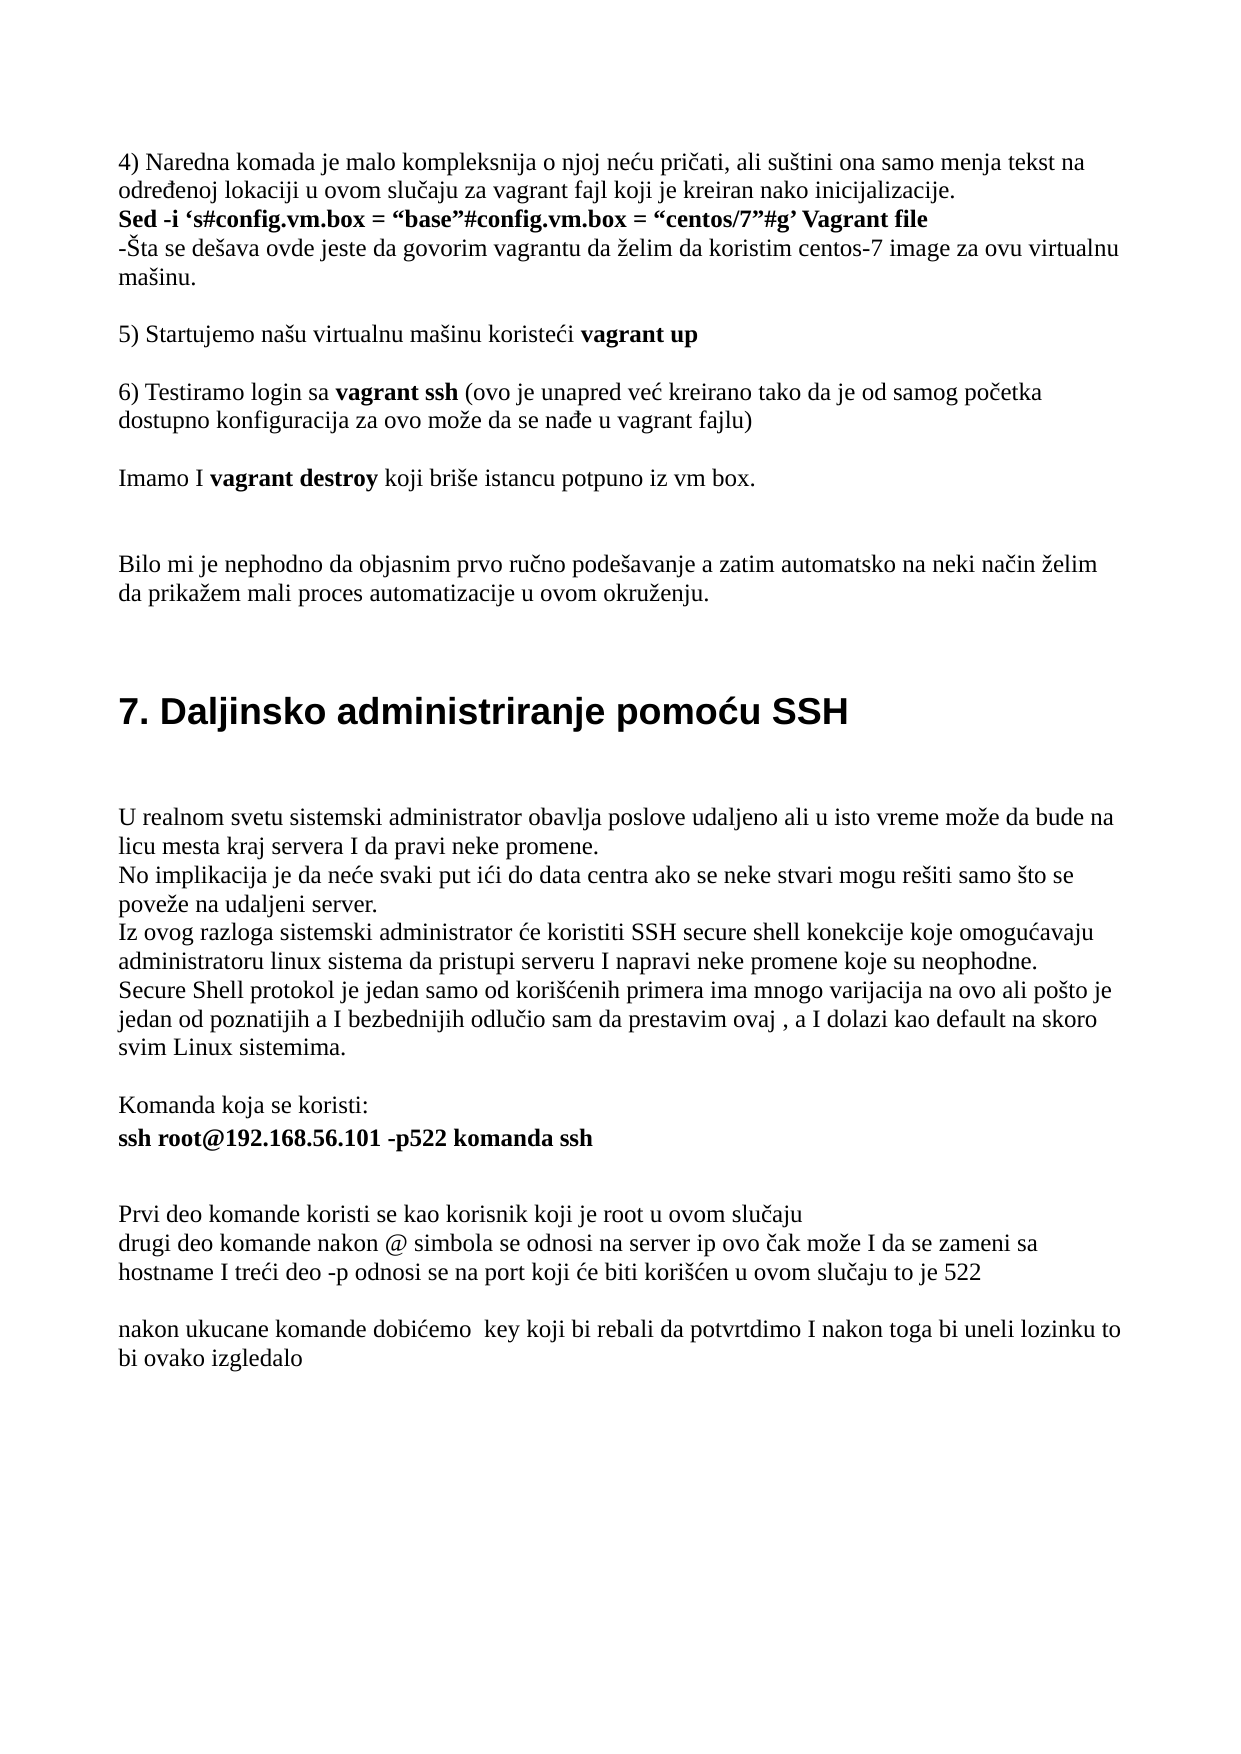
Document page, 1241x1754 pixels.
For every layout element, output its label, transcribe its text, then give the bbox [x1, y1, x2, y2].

subtitle 7. Daljinsko administriranje pomoću SSH [118, 689, 1122, 732]
text Bilo mi je nephodno da objasnim prvo ručno podešavanje a zatim automatsko na neki način želim da prikažem mali proces automatizacije u ovom okruženju. [118, 549, 1122, 607]
text Imamo I vagrant destroy koji briše istancu potpuno iz vm box. [118, 463, 1122, 492]
text Secure Shell protokol je jedan samo od korišćenih primera ima mnogo varijacija na ovo ali pošto je jedan od poznatijih a I bezbednijih odlučio sam da prestavim ovaj , a I dolazi kao default na skoro svim Linux sistemima. [118, 975, 1122, 1061]
text nakon ukucane komande dobićemo key koji bi rebali da potvrtdimo I nakon toga bi uneli lozinku to bi ovako izgledalo [118, 1314, 1122, 1372]
text Komanda koja se koristi: ssh root@192.168.56.101 -p522 komanda ssh [118, 1090, 1122, 1152]
text 5) Startujemo našu virtualnu mašinu koristeći vagrant up [118, 319, 1122, 348]
text Iz ovog razloga sistemski administrator će koristiti SSH secure shell konekcije koje omogućavaju administratoru linux sistema da pristupi serveru I napravi neke promene koje su neophodne. [118, 917, 1122, 975]
text Prvi deo komande koristi se kao korisnik koji je root u ovom slučaju [118, 1199, 1122, 1228]
text drugi deo komande nakon @ simbola se odnosi na server ip ovo čak može I da se zameni sa hostname I treći deo -p odnosi se na port koji će biti korišćen u ovom slučaju to je 522 [118, 1228, 1122, 1286]
text 6) Testiramo login sa vagrant ssh (ovo je unapred već kreirano tako da je od samog početka dostupno konfiguracija za ovo može da se nađe u vagrant fajlu) [118, 377, 1122, 434]
text U realnom svetu sistemski administrator obavlja poslove udaljeno ali u isto vreme može da bude na licu mesta kraj servera I da pravi neke promene. [118, 802, 1122, 860]
text Sed -i ‘s#config.vm.box = “base”#config.vm.box = “centos/7”#g’ Vagrant file [118, 204, 1122, 233]
text No implikacija je da neće svaki put ići do data centra ako se neke stvari mogu rešiti samo što se poveže na udaljeni server. [118, 860, 1122, 917]
text -Šta se dešava ovde jeste da govorim vagrantu da želim da koristim centos-7 image za ovu virtualnu mašinu. [118, 233, 1122, 291]
text 4) Naredna komada je malo kompleksnija o njoj neću pričati, ali suštini ona samo menja tekst na određenoj lokaciji u ovom slučaju za vagrant fajl koji je kreiran nako inicijalizacije. [118, 147, 1122, 204]
